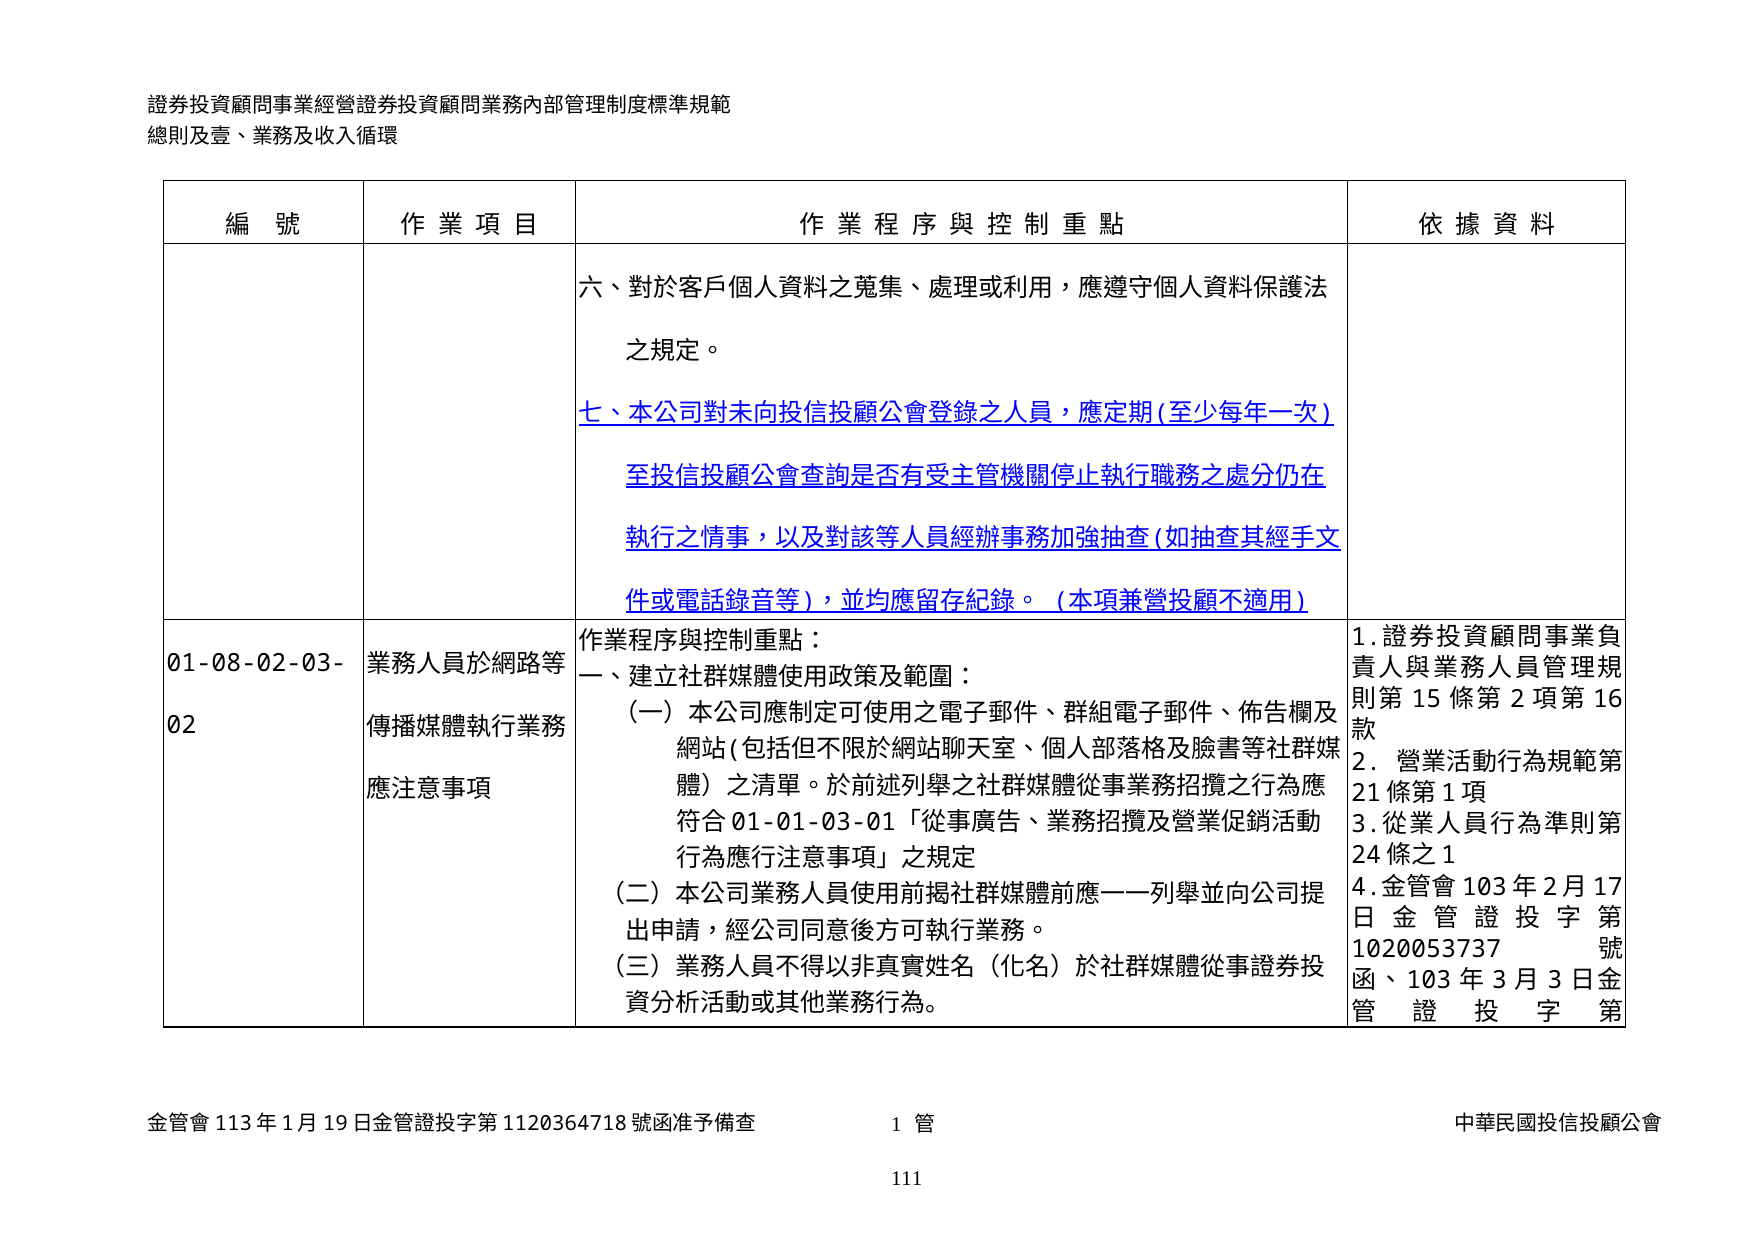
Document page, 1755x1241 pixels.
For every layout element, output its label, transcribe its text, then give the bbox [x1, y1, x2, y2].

table_header 作 業 項 目 [364, 181, 575, 243]
table_header 作 業 程 序 與 控 制 重 點 [576, 181, 1347, 243]
table_cell [164, 244, 363, 619]
table_cell 1.證券投資顧問事業負責人與業務人員管理規則第15條第2項第16款 2. 營業活動行為規範第21條第1項 3.從業人員行為準則第24條之1 4.金管會103年2月17日金管證投字第1020053737號函、103年3月3日金管證投字第 [1348, 620, 1625, 1026]
table_cell [1348, 244, 1625, 619]
table_cell 01-08-02-03-02 [164, 620, 363, 1026]
table_cell [364, 244, 575, 619]
table_header 依 據 資 料 [1348, 181, 1625, 243]
table_cell 業務人員於網路等傳播媒體執行業務應注意事項 [364, 620, 575, 1026]
table_cell 六、對於客戶個人資料之蒐集、處理或利用，應遵守個人資料保護法之規定。 七、本公司對未向投信投顧公會登錄之人員，應定期(至少每年一次)至投信投顧公會查詢是否有受主管機關停止執行職務之處分仍在執行之情事，以及對該等人員經辦事務加強抽查(如抽查其經手文件或電話錄音等)，並均應留存紀錄。 (本項兼營投顧不適用) [576, 244, 1347, 619]
table_cell 作業程序與控制重點： 一、建立社群媒體使用政策及範圍： （一）本公司應制定可使用之電子郵件、群組電子郵件、佈告欄及網站(包括但不限於網站聊天室、個人部落格及臉書等社群媒體）之清單。於前述列舉之社群媒體從事業務招攬之行為應符合01-01-03-01「從事廣告、業務招攬及營業促銷活動行為應行注意事項」之規定 （二）本公司業務人員使用前揭社群媒體前應一一列舉並向公司提出申請，經公司同意後方可執行業務。 （三）業務人員不得以非真實姓名（化名）於社群媒體從事證券投資分析活動或其他業務行為。 [576, 620, 1347, 1026]
table_header 編 號 [164, 181, 363, 243]
